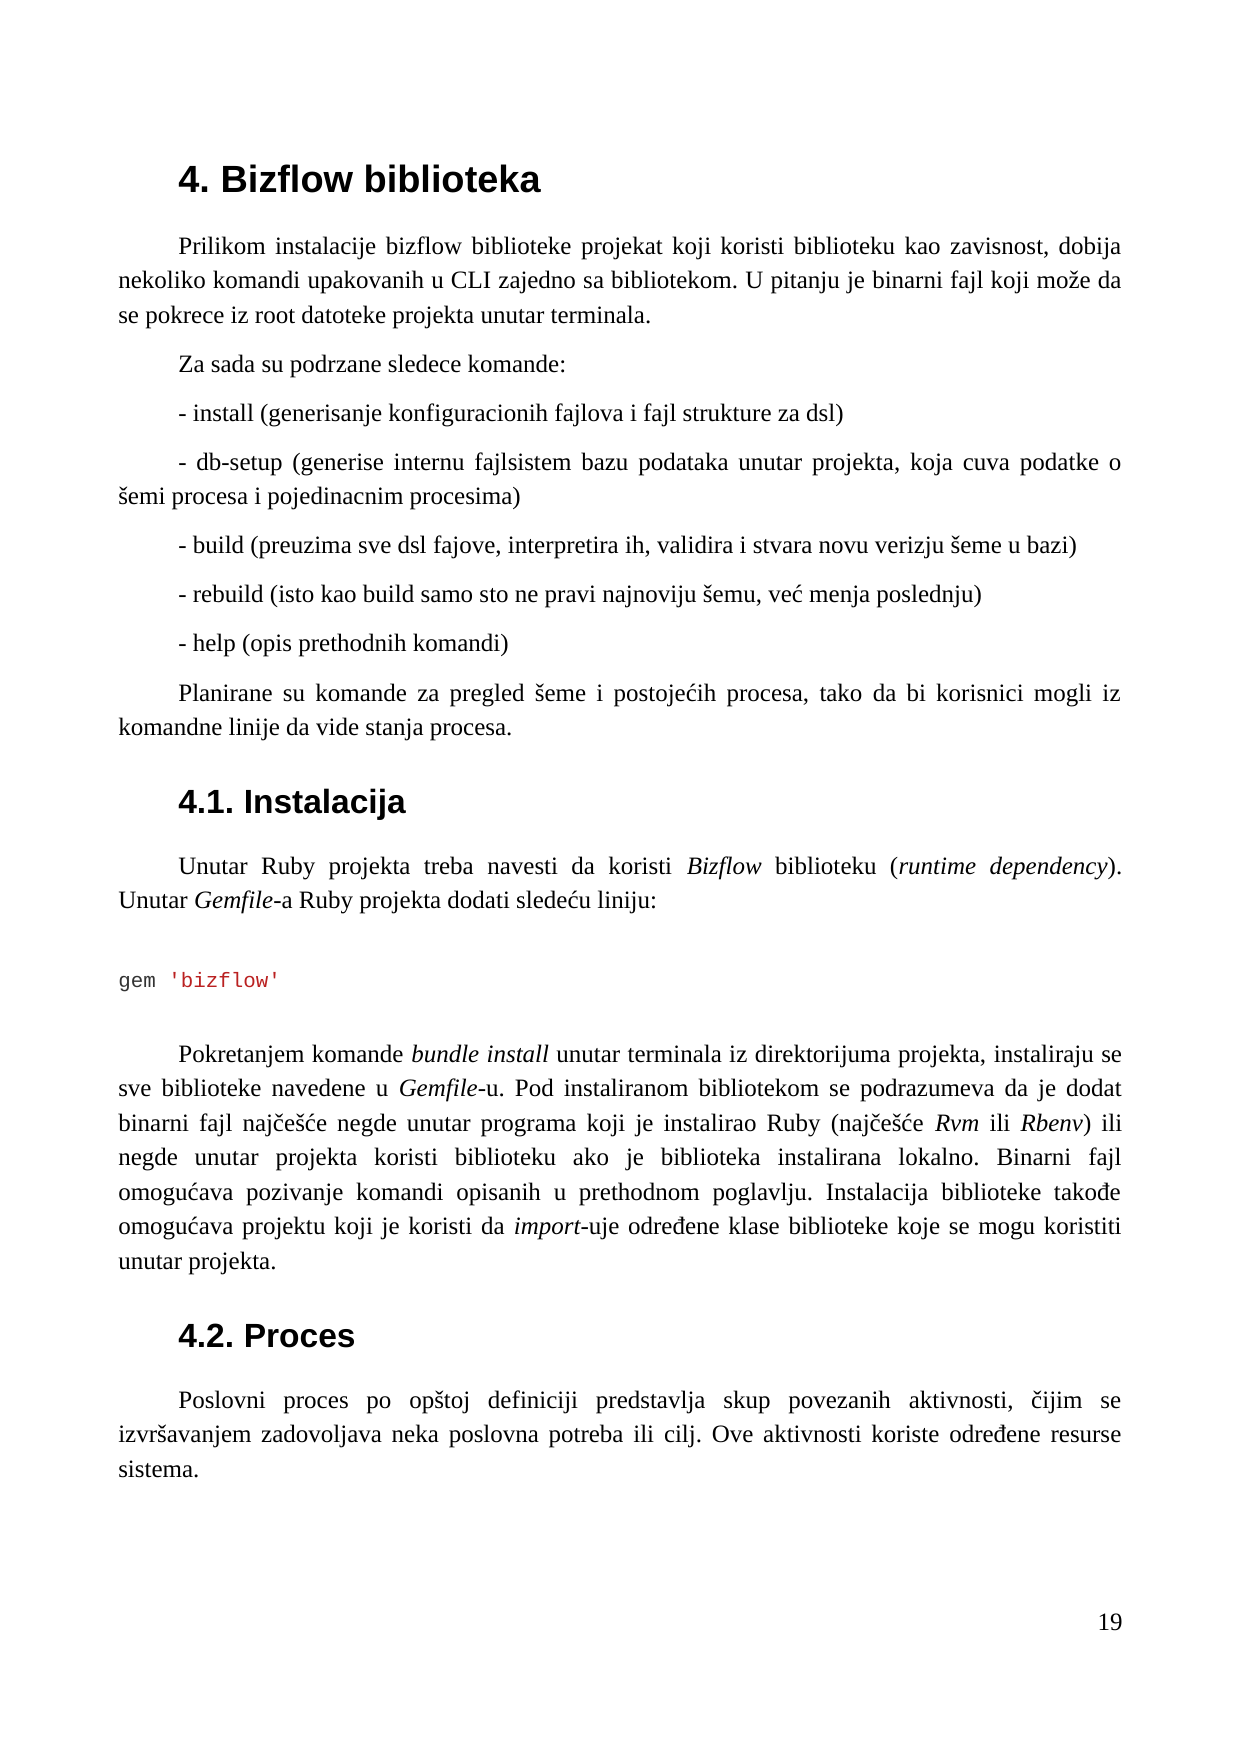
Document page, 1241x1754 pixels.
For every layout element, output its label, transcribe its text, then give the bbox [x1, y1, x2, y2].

subtitle Proces [118, 1316, 1122, 1355]
text - rebuild (isto kao build samo sto ne pravi najnoviju šemu, već menja poslednju) [118, 579, 1122, 608]
text - install (generisanje konfiguracionih fajlova i fajl strukture za dsl) [118, 398, 1122, 427]
text Za sada su podrzane sledece komande: [118, 349, 1122, 377]
text - help (opis prethodnih komandi) [118, 628, 1122, 657]
text gem 'bizflow' [118, 970, 1122, 994]
subtitle Bizflow biblioteka [118, 157, 1122, 201]
text Pokretanjem komande bundle install unutar terminala iz direktorijuma projekta, instaliraju se sve biblioteke navedene u Gemfile-u. Pod instaliranom bibliotekom se podrazumeva da je dodat binarni fajl najčešće negde unutar programa koji je instalirao Ruby (najčešće Rvm ili Rbenv) ili negde unutar projekta koristi biblioteku ako je biblioteka instalirana lokalno. Binarni fajl omogućava pozivanje komandi opisanih u prethodnom poglavlju. Instalacija biblioteke takođe omogućava projektu koji je koristi da import-uje određene klase biblioteke koje se mogu koristiti unutar projekta. [118, 1039, 1122, 1275]
text Poslovni proces po opštoj definiciji predstavlja skup povezanih aktivnosti, čijim se izvršavanjem zadovoljava neka poslovna potreba ili cilj. Ove aktivnosti koriste određene resurse sistema. [118, 1385, 1122, 1482]
text - build (preuzima sve dsl fajove, interpretira ih, validira i stvara novu verizju šeme u bazi) [118, 530, 1122, 559]
text - db-setup (generise internu fajlsistem bazu podataka unutar projekta, koja cuva podatke o šemi procesa i pojedinacnim procesima) [118, 447, 1122, 510]
subtitle Instalacija [118, 782, 1122, 821]
text Prilikom instalacije bizflow biblioteke projekat koji koristi biblioteku kao zavisnost, dobija nekoliko komandi upakovanih u CLI zajedno sa bibliotekom. U pitanju je binarni fajl koji može da se pokrece iz root datoteke projekta unutar terminala. [118, 231, 1122, 328]
text Unutar Ruby projekta treba navesti da koristi Bizflow biblioteku (runtime dependency). Unutar Gemfile-a Ruby projekta dodati sledeću liniju: [118, 851, 1122, 914]
text Planirane su komande za pregled šeme i postojećih procesa, tako da bi korisnici mogli iz komandne linije da vide stanja procesa. [118, 678, 1122, 741]
